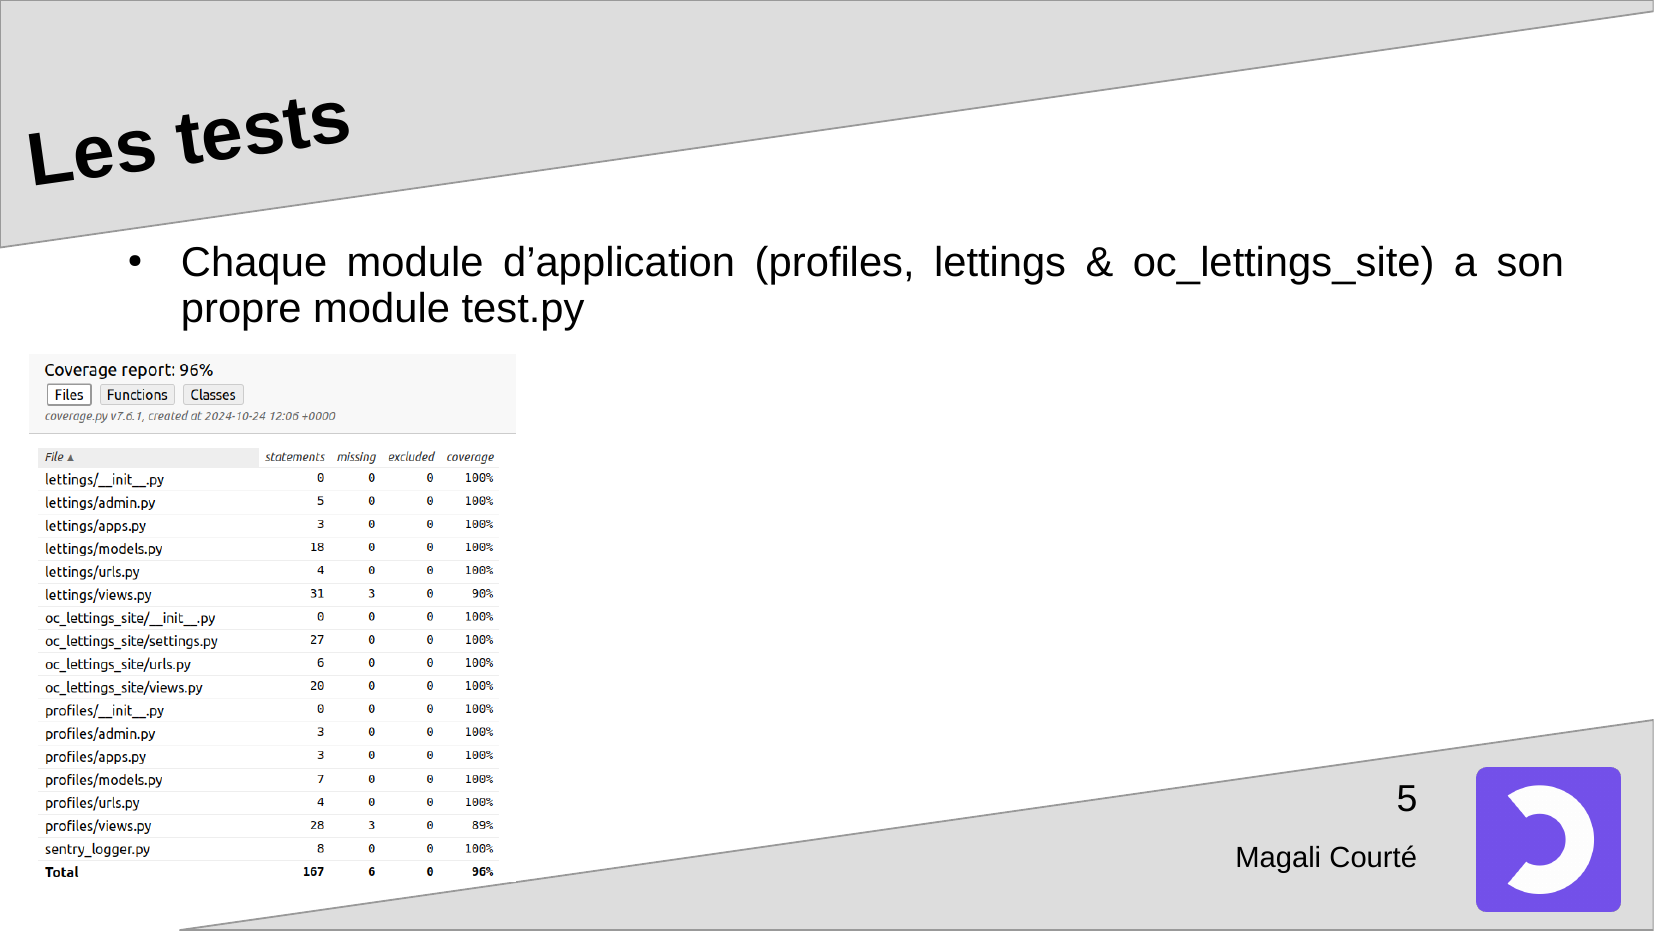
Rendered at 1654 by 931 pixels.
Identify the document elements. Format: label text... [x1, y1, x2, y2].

picture [29, 354, 516, 882]
list Chaque module d’application (profiles, lettings & oc_lettings_site) a son propre module test.py [109, 110, 1565, 650]
picture [1476, 767, 1621, 912]
title Les tests [16, 0, 1501, 239]
